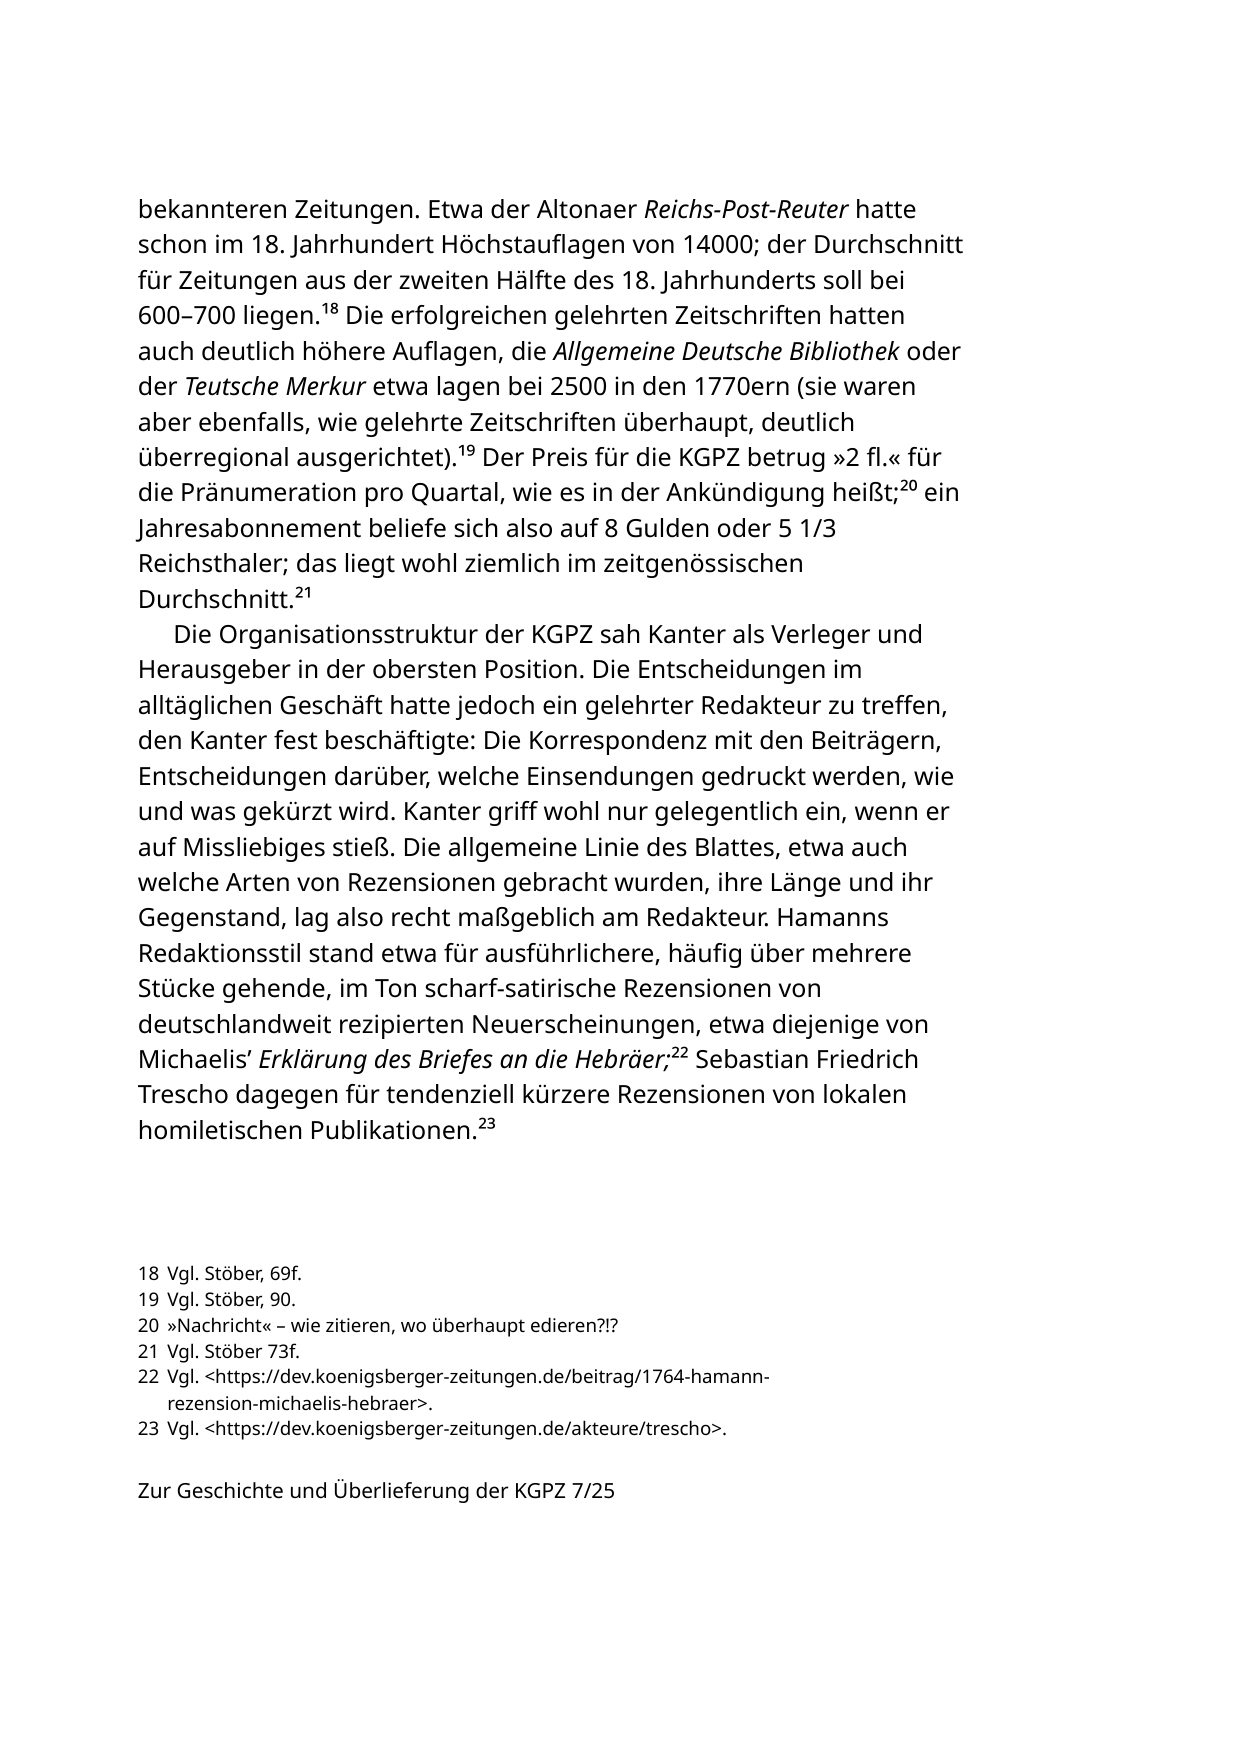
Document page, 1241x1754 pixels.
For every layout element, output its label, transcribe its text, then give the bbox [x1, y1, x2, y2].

text Vgl. Stöber, 90. [138, 1285, 846, 1311]
text Vgl. <https://dev.koenigsberger-zeitungen.de/beitrag/1764-hamann-rezension-michaelis-hebraer>. [138, 1363, 846, 1415]
text bekannteren Zeitungen. Etwa der Altonaer Reichs-Post-Reuter hatte schon im 18. Jahrhundert Höchstauflagen von 14000; der Durchschnitt für Zeitungen aus der zweiten Hälfte des 18. Jahrhunderts soll bei 600–700 liegen. Die erfolgreichen gelehrten Zeitschriften hatten auch deutlich höhere Auflagen, die Allgemeine Deutsche Bibliothek oder der Teutsche Merkur etwa lagen bei 2500 in den 1770ern (sie waren aber ebenfalls, wie gelehrte Zeitschriften überhaupt, deutlich überregional ausgerichtet). Der Preis für die KGPZ betrug »2 fl.« für die Pränumeration pro Quartal, wie es in der Ankündigung heißt; ein Jahresabonnement beliefe sich also auf 8 Gulden oder 5 1/3 Reichsthaler; das liegt wohl ziemlich im zeitgenössischen Durchschnitt. [138, 190, 964, 615]
text Vgl. <https://dev.koenigsberger-zeitungen.de/akteure/trescho>. [138, 1415, 846, 1441]
text Vgl. Stöber 73f. [138, 1337, 846, 1363]
text »Nachricht« – wie zitieren, wo überhaupt edieren?!? [138, 1311, 846, 1337]
text Die Organisationsstruktur der KGPZ sah Kanter als Verleger und Herausgeber in der obersten Position. Die Entscheidungen im alltäglichen Geschäft hatte jedoch ein gelehrter Redakteur zu treffen, den Kanter fest beschäftigte: Die Korrespondenz mit den Beiträgern, Entscheidungen darüber, welche Einsendungen gedruckt werden, wie und was gekürzt wird. Kanter griff wohl nur gelegentlich ein, wenn er auf Missliebiges stieß. Die allgemeine Linie des Blattes, etwa auch welche Arten von Rezensionen gebracht wurden, ihre Länge und ihr Gegenstand, lag also recht maßgeblich am Redakteur. Hamanns Redaktionsstil stand etwa für ausführlichere, häufig über mehrere Stücke gehende, im Ton scharf-satirische Rezensionen von deutschlandweit rezipierten Neuerscheinungen, etwa diejenige von Michaelis’ Erklärung des Briefes an die Hebräer; Sebastian Friedrich Trescho dagegen für tendenziell kürzere Rezensionen von lokalen homiletischen Publikationen. [138, 615, 964, 1146]
text Vgl. Stöber, 69f. [138, 1259, 846, 1285]
